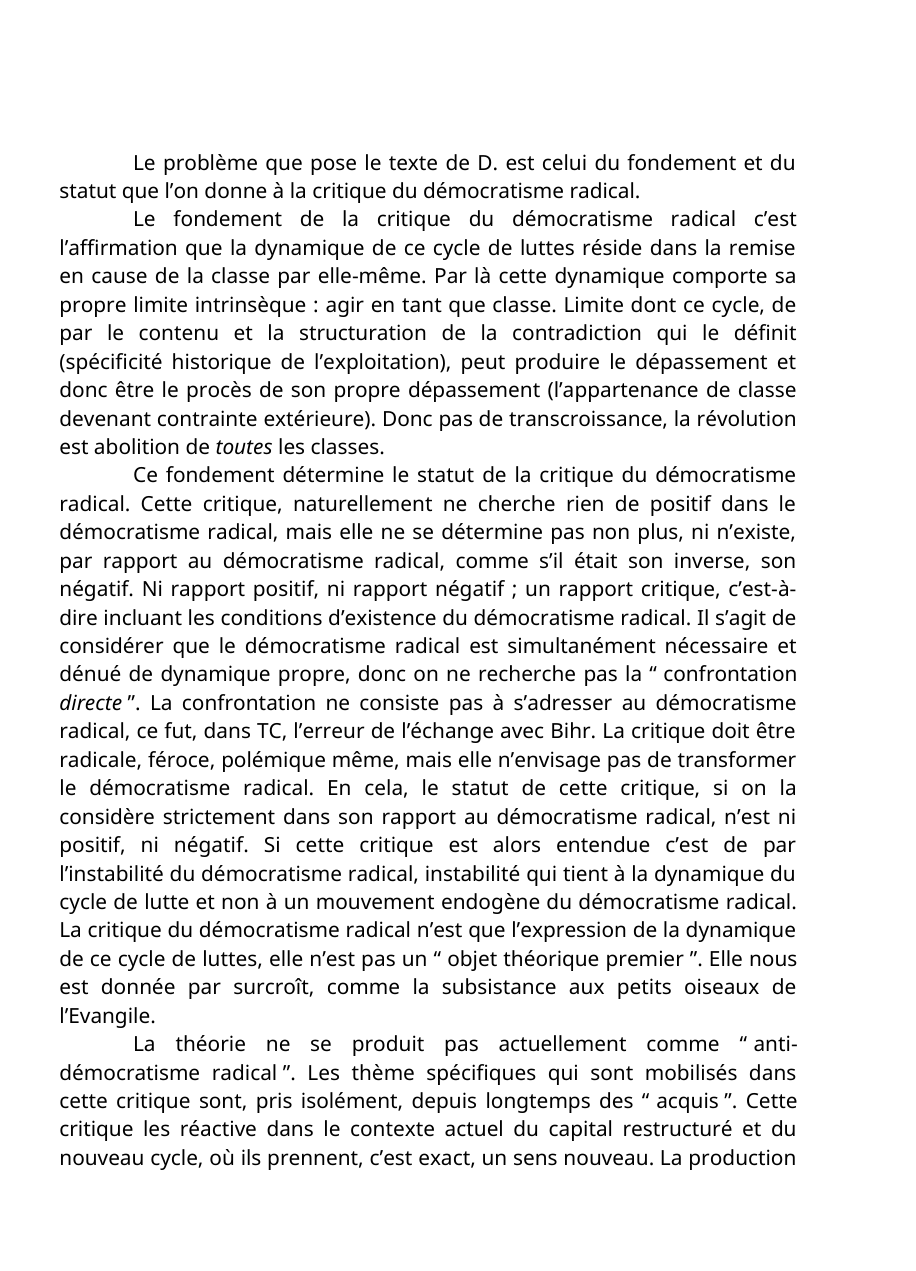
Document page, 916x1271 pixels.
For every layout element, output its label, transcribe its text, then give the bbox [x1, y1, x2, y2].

text Ce fondement détermine le statut de la critique du démocratisme radical. Cette critique, naturellement ne cherche rien de positif dans le démocratisme radical, mais elle ne se détermine pas non plus, ni n’existe, par rapport au démocratisme radical, comme s’il était son inverse, son négatif. Ni rapport positif, ni rapport négatif ; un rapport critique, c’est-à-dire incluant les conditions d’existence du démocratisme radical. Il s’agit de considérer que le démocratisme radical est simultanément nécessaire et dénué de dynamique propre, donc on ne recherche pas la “ confrontation directe ”. La confrontation ne consiste pas à s’adresser au démocratisme radical, ce fut, dans TC, l’erreur de l’échange avec Bihr. La critique doit être radicale, féroce, polémique même, mais elle n’envisage pas de transformer le démocratisme radical. En cela, le statut de cette critique, si on la considère strictement dans son rapport au démocratisme radical, n’est ni positif, ni négatif. Si cette critique est alors entendue c’est de par l’instabilité du démocratisme radical, instabilité qui tient à la dynamique du cycle de lutte et non à un mouvement endogène du démocratisme radical. La critique du démocratisme radical n’est que l’expression de la dynamique de ce cycle de luttes, elle n’est pas un “ objet théorique premier ”. Elle nous est donnée par surcroît, comme la subsistance aux petits oiseaux de l’Evangile. [59, 461, 797, 1029]
text Le problème que pose le texte de D. est celui du fondement et du statut que l’on donne à la critique du démocratisme radical. [59, 148, 797, 204]
text La théorie ne se produit pas actuellement comme “ anti-démocratisme radical ”. Les thème spécifiques qui sont mobilisés dans cette critique sont, pris isolément, depuis longtemps des “ acquis ”. Cette critique les réactive dans le contexte actuel du capital restructuré et du nouveau cycle, où ils prennent, c’est exact, un sens nouveau. La production [59, 1029, 797, 1171]
text Le fondement de la critique du démocratisme radical c’est l’affirmation que la dynamique de ce cycle de luttes réside dans la remise en cause de la classe par elle-même. Par là cette dynamique comporte sa propre limite intrinsèque : agir en tant que classe. Limite dont ce cycle, de par le contenu et la structuration de la contradiction qui le définit (spécificité historique de l’exploitation), peut produire le dépassement et donc être le procès de son propre dépassement (l’appartenance de classe devenant contrainte extérieure). Donc pas de transcroissance, la révolution est abolition de toutes les classes. [59, 204, 797, 461]
